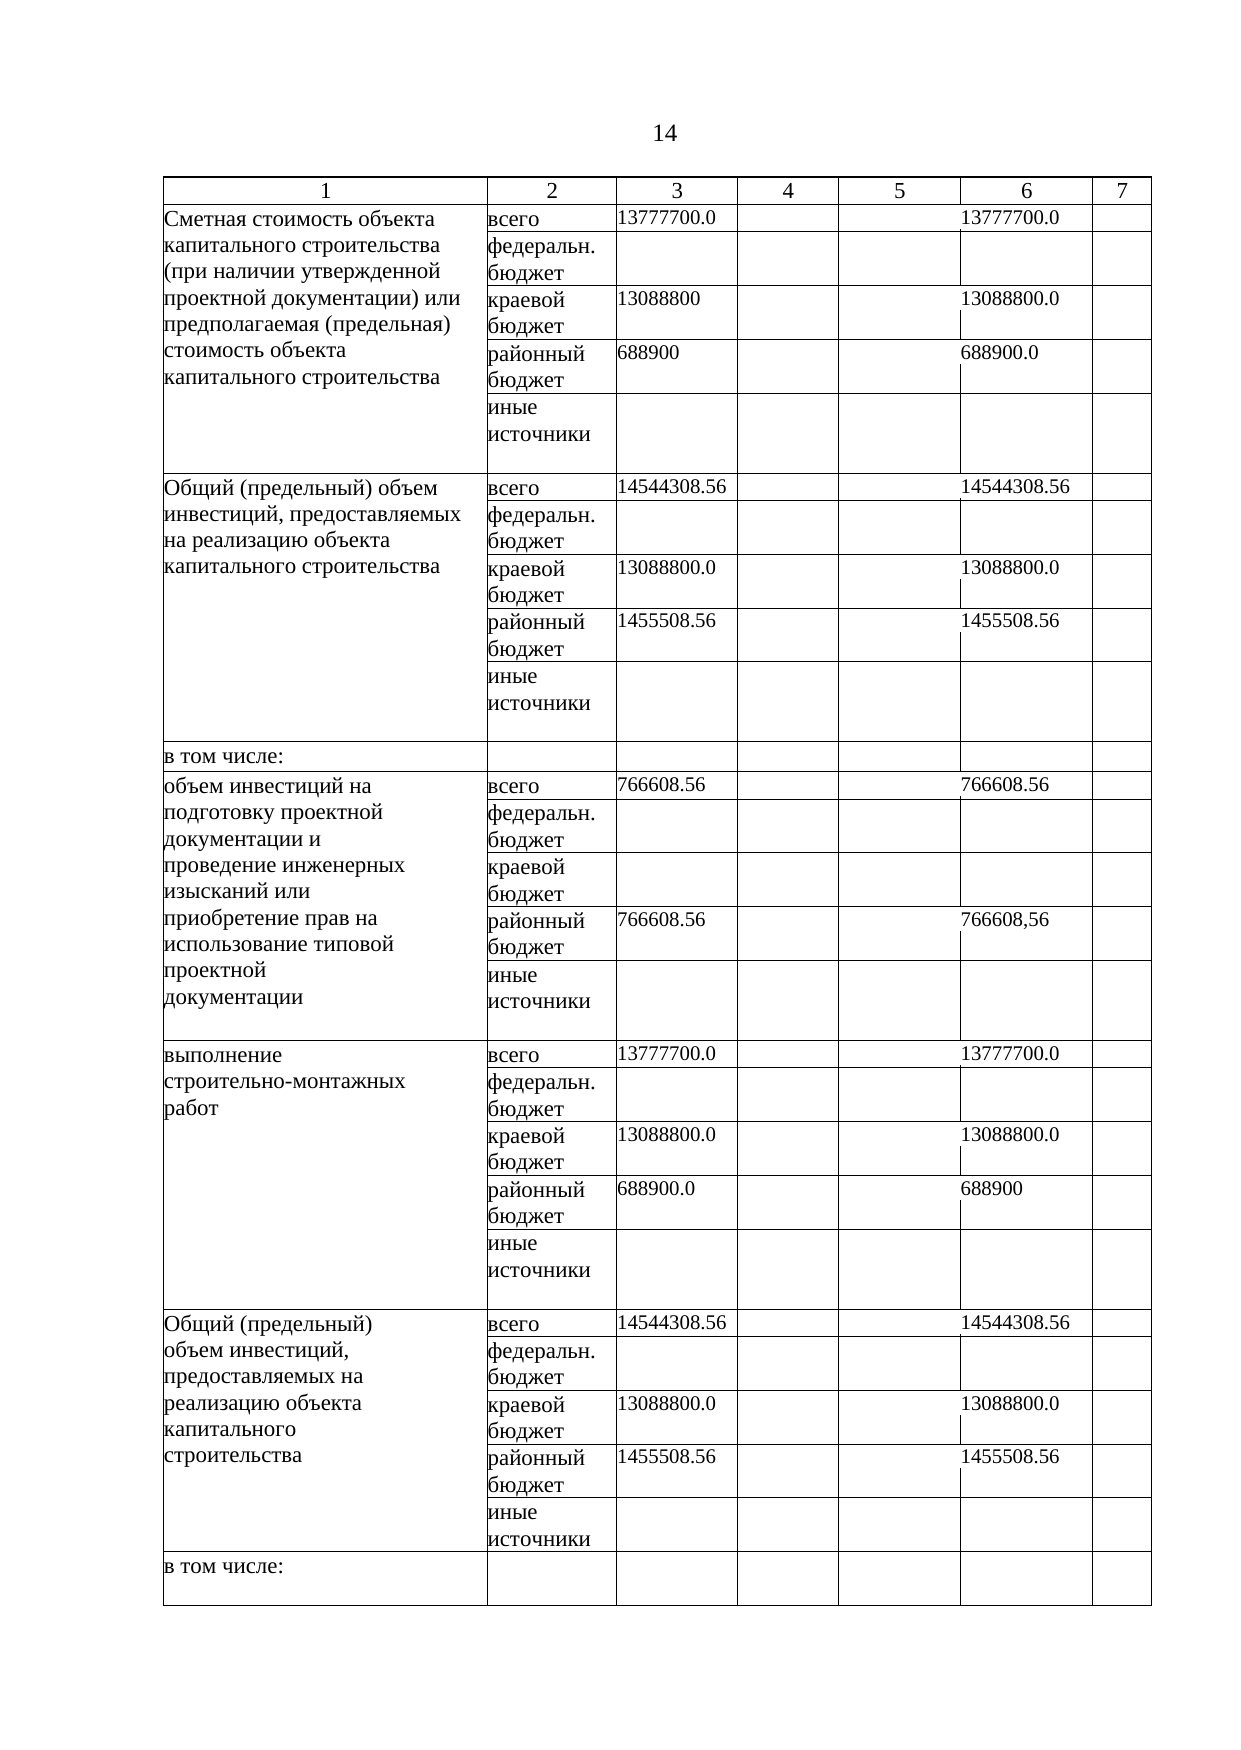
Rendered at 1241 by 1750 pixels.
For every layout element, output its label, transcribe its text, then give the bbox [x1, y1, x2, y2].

table_cell Сметная стоимость объекта капитального строительства (при наличии утвержденной проектной документации) или предполагаемая (предельная) стоимость объекта капитального строительства [164, 205, 487, 472]
table_cell 688900,0 [961, 340, 1092, 392]
table_cell [1093, 205, 1151, 231]
table_cell [839, 1230, 960, 1308]
table_cell иные источники [488, 961, 616, 1040]
table_cell [617, 1337, 737, 1390]
table_cell [738, 907, 838, 960]
table_cell [1093, 800, 1151, 852]
table_cell объем инвестиций на подготовку проектной документации и проведение инженерных изысканий или приобретение прав на использование типовой проектной документации [164, 772, 487, 1040]
table_cell [839, 1122, 960, 1175]
table_cell [1093, 907, 1151, 960]
table_cell 13088800,0 [961, 286, 1092, 339]
table_cell [961, 662, 1092, 741]
table_cell [961, 800, 1092, 852]
table_cell 1455508,56 [617, 1445, 737, 1497]
table_cell [617, 662, 737, 741]
table_cell [1093, 609, 1151, 661]
table_cell иные источники [488, 1230, 616, 1308]
table_cell [738, 1552, 838, 1605]
table_cell [738, 1122, 838, 1175]
table_cell федеральн. бюджет [488, 1068, 616, 1121]
table_cell [738, 1310, 838, 1336]
table_cell 13088800 [617, 286, 737, 339]
table_cell [738, 742, 838, 771]
table_cell [738, 961, 838, 1040]
table_cell 14544308,56 [617, 1310, 737, 1336]
table_cell всего [488, 474, 616, 500]
table_cell [839, 772, 960, 798]
table_cell [839, 1041, 960, 1067]
table_cell [1093, 1310, 1151, 1336]
table_cell [617, 1230, 737, 1308]
table_cell [839, 1445, 960, 1497]
table_cell районный бюджет [488, 609, 616, 661]
table_cell [738, 1337, 838, 1390]
table_cell 688900 [617, 340, 737, 392]
table_cell 1455508,56 [617, 609, 737, 661]
table_cell районный бюджет [488, 1445, 616, 1497]
table_cell [488, 1552, 616, 1605]
table_cell [1093, 474, 1151, 500]
table_cell [1093, 1498, 1151, 1551]
table_cell 766608,56 [961, 772, 1092, 798]
table_cell [1093, 394, 1151, 472]
table_cell [839, 742, 960, 771]
table_cell [839, 474, 960, 500]
table_cell [839, 800, 960, 852]
table_cell [961, 394, 1092, 472]
table_cell 1 [164, 178, 487, 204]
table_cell [617, 1498, 737, 1551]
table_cell [738, 232, 838, 285]
table_cell [839, 205, 960, 231]
table_cell районный бюджет [488, 907, 616, 960]
table_cell 766608,56 [617, 772, 737, 798]
table_cell 766608,56 [961, 907, 1092, 960]
table_cell [738, 1230, 838, 1308]
table_cell краевой бюджет [488, 1122, 616, 1175]
table_cell [961, 501, 1092, 554]
table_cell 13088800,0 [961, 555, 1092, 607]
table_cell 13088800,0 [617, 555, 737, 607]
table_cell 14544308,56 [617, 474, 737, 500]
table_cell 5 [839, 178, 960, 204]
table_cell 1455508,56 [961, 1445, 1092, 1497]
table_cell 13777700,0 [617, 205, 737, 231]
table_cell 7 [1093, 178, 1151, 204]
table_cell [617, 394, 737, 472]
table_cell [839, 1391, 960, 1443]
table_cell [738, 1068, 838, 1121]
table_cell [839, 1337, 960, 1390]
table_cell [1093, 1041, 1151, 1067]
table_cell [1093, 1391, 1151, 1443]
table_cell [1093, 1176, 1151, 1228]
table_cell [839, 1498, 960, 1551]
table_cell [961, 1498, 1092, 1551]
table_cell федеральн. бюджет [488, 800, 616, 852]
table_cell Общий (предельный) объем инвестиций, предоставляемых на реализацию объекта капитального строительства [164, 474, 487, 741]
table_cell [617, 232, 737, 285]
table_cell 3 [617, 178, 737, 204]
table_cell федеральн. бюджет [488, 501, 616, 554]
table_cell [488, 742, 616, 771]
table_cell [1093, 340, 1151, 392]
table_cell 13088800,0 [961, 1391, 1092, 1443]
table_cell [738, 501, 838, 554]
table_cell [1093, 742, 1151, 771]
table_cell краевой бюджет [488, 555, 616, 607]
table_cell [1093, 501, 1151, 554]
table_cell [1093, 555, 1151, 607]
table_cell [961, 1337, 1092, 1390]
table_cell [738, 1445, 838, 1497]
table_cell 766608,56 [617, 907, 737, 960]
table_cell [738, 853, 838, 906]
table_cell [738, 340, 838, 392]
table_cell 13088800,0 [617, 1391, 737, 1443]
table_cell 4 [738, 178, 838, 204]
table_cell 13777700,0 [961, 1041, 1092, 1067]
table_cell [738, 1391, 838, 1443]
table_cell 13088800,0 [617, 1122, 737, 1175]
table_cell [1093, 1122, 1151, 1175]
table_cell всего [488, 205, 616, 231]
table_cell [839, 286, 960, 339]
table_cell [839, 555, 960, 607]
table_cell 13088800,0 [961, 1122, 1092, 1175]
table_cell [839, 907, 960, 960]
table_cell [839, 340, 960, 392]
table_cell 1455508,56 [961, 609, 1092, 661]
table_cell [1093, 961, 1151, 1040]
table_cell [1093, 1068, 1151, 1121]
table_cell 13777700,0 [617, 1041, 737, 1067]
table_cell [1093, 772, 1151, 798]
table_cell краевой бюджет [488, 853, 616, 906]
table_cell [617, 501, 737, 554]
table_cell в том числе: [164, 1552, 487, 1605]
table_cell [961, 1552, 1092, 1605]
table_cell всего [488, 772, 616, 798]
table_cell иные источники [488, 394, 616, 472]
table_cell [961, 1230, 1092, 1308]
table_cell всего [488, 1310, 616, 1336]
table_cell [738, 555, 838, 607]
table_cell [738, 205, 838, 231]
table_cell 13777700,0 [961, 205, 1092, 231]
table_cell [839, 961, 960, 1040]
table_cell [839, 853, 960, 906]
table_cell [839, 1176, 960, 1228]
table_cell [738, 394, 838, 472]
table_cell [738, 1498, 838, 1551]
table_cell иные источники [488, 1498, 616, 1551]
table_cell [617, 800, 737, 852]
table_cell краевой бюджет [488, 286, 616, 339]
table_cell [961, 961, 1092, 1040]
table_cell Общий (предельный) объем инвестиций, предоставляемых на реализацию объекта капитального строительства [164, 1310, 487, 1551]
table_cell [738, 1176, 838, 1228]
table_cell [1093, 853, 1151, 906]
table_cell [1093, 1337, 1151, 1390]
table_cell федеральн. бюджет [488, 1337, 616, 1390]
table_cell выполнение строительно-монтажных работ [164, 1041, 487, 1308]
table_cell [738, 800, 838, 852]
table_cell [617, 961, 737, 1040]
table_cell федеральн. бюджет [488, 232, 616, 285]
table_cell [1093, 1445, 1151, 1497]
table_cell [1093, 662, 1151, 741]
table_cell 14544308,56 [961, 474, 1092, 500]
table_cell [617, 742, 737, 771]
table_cell иные источники [488, 662, 616, 741]
table_cell [839, 1552, 960, 1605]
table_cell [617, 853, 737, 906]
table_cell в том числе: [164, 742, 487, 771]
table_cell [839, 609, 960, 661]
table_cell [738, 772, 838, 798]
table_cell [839, 394, 960, 472]
table_cell [738, 1041, 838, 1067]
table_cell [617, 1552, 737, 1605]
table_cell [839, 662, 960, 741]
table_cell районный бюджет [488, 340, 616, 392]
table_cell [738, 286, 838, 339]
table_cell [839, 232, 960, 285]
table_cell [1093, 1230, 1151, 1308]
table_cell 6 [961, 178, 1092, 204]
table_cell [839, 501, 960, 554]
table_cell [961, 232, 1092, 285]
table_cell районный бюджет [488, 1176, 616, 1228]
table_cell 688900 [961, 1176, 1092, 1228]
table_cell [738, 609, 838, 661]
table_cell [617, 1068, 737, 1121]
table_cell [1093, 232, 1151, 285]
table_cell [738, 474, 838, 500]
table_cell [961, 853, 1092, 906]
table_cell [839, 1068, 960, 1121]
table_cell [1093, 286, 1151, 339]
table_cell краевой бюджет [488, 1391, 616, 1443]
table_cell 2 [488, 178, 616, 204]
table_cell [839, 1310, 960, 1336]
table_cell [1093, 1552, 1151, 1605]
table_cell [961, 1068, 1092, 1121]
table_cell всего [488, 1041, 616, 1067]
table_cell 14544308,56 [961, 1310, 1092, 1336]
table_cell 688900,0 [617, 1176, 737, 1228]
table_cell [738, 662, 838, 741]
table_cell [961, 742, 1092, 771]
